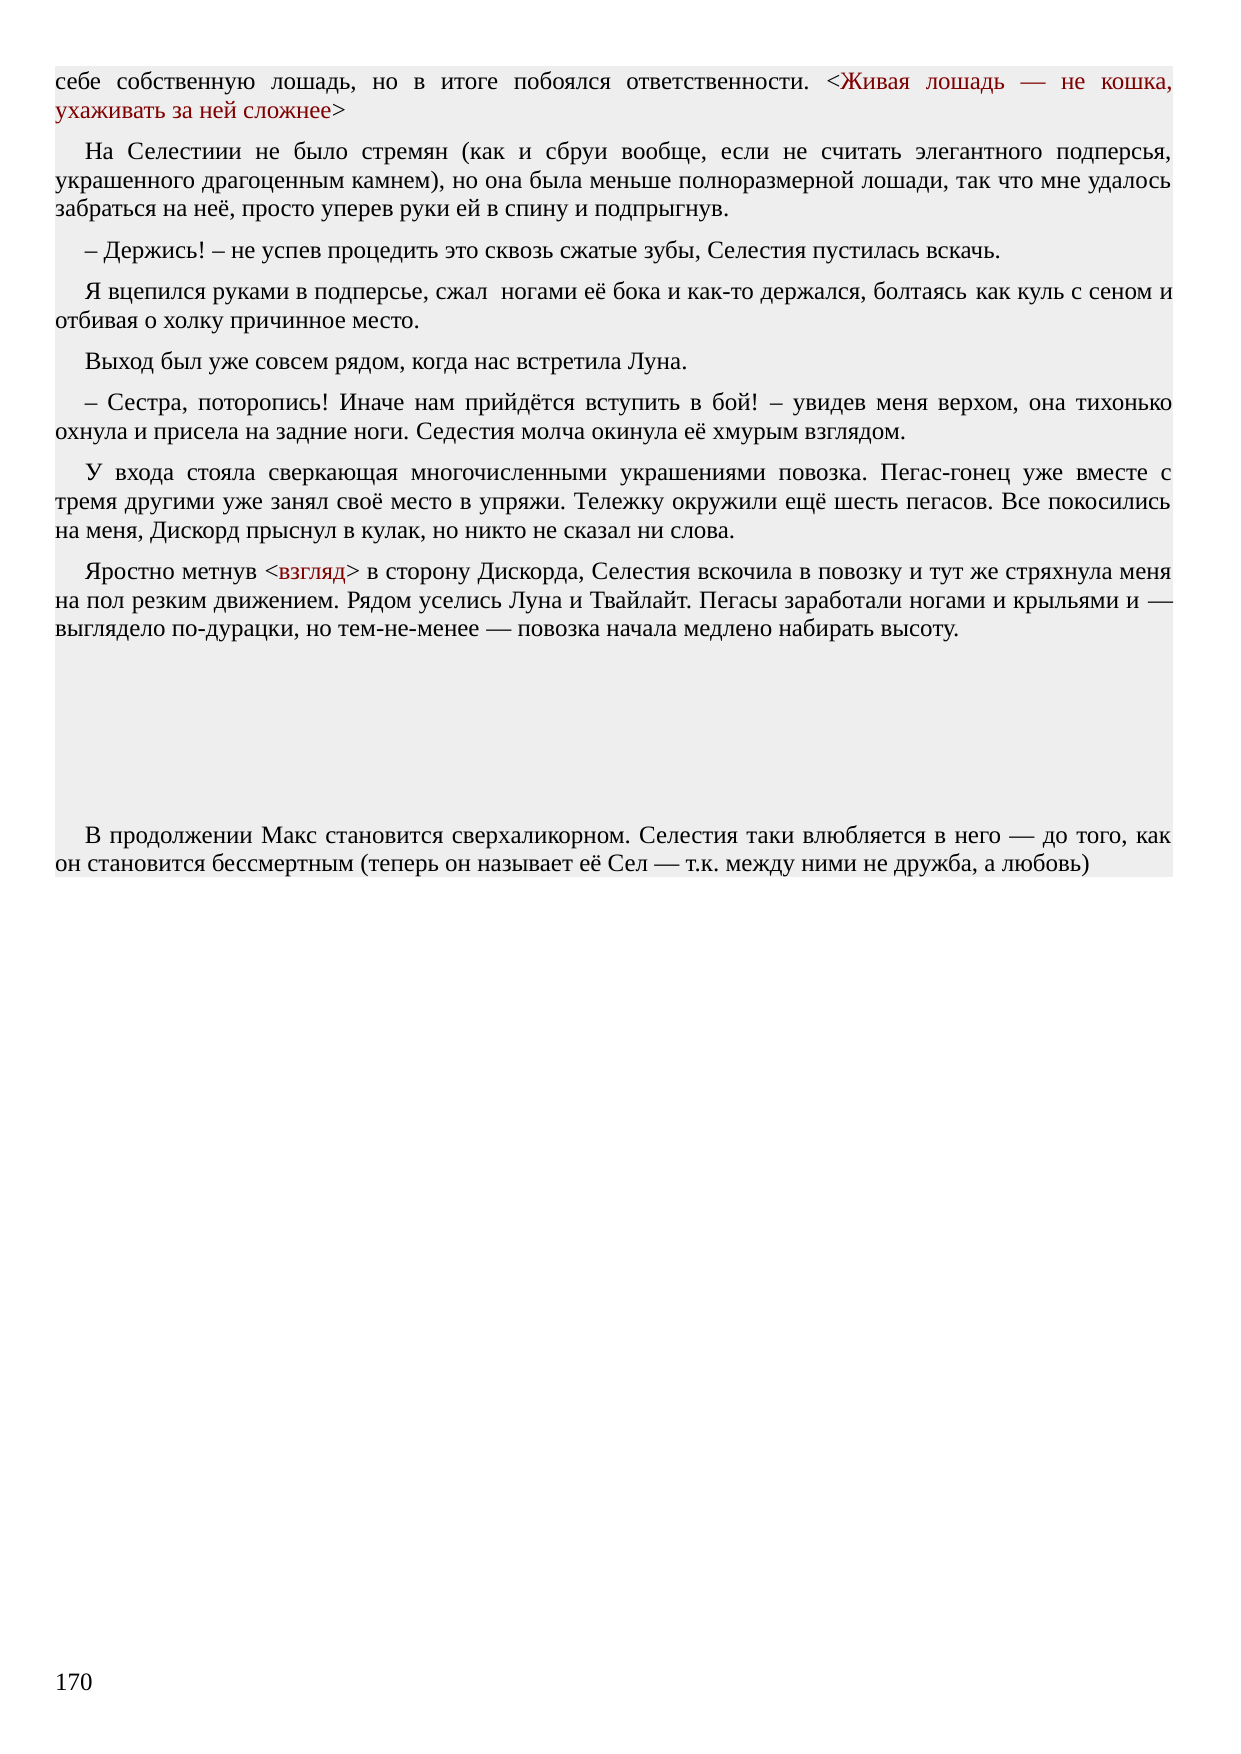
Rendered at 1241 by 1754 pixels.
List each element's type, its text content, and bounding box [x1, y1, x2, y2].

text – Держись! – не успев процедить это сквозь сжатые зубы, Селестия пустилась вскачь. [55, 235, 1173, 263]
text В продолжении Макс становится сверхаликорном. Селестия таки влюбляется в него — до того, как он становится бессмертным (теперь он называет её Сел — т.к. между ними не дружба, а любовь) [55, 820, 1173, 877]
text Я вцепился руками в подперсье, сжал ногами её бока и как-то держался, болтаясь как куль с сеном и отбивая о холку причинное место. [55, 276, 1173, 333]
text У входа стояла сверкающая многочисленными украшениями повозка. Пегас-гонец уже вместе с тремя другими уже занял своё место в упряжи. Тележку окружили ещё шесть пегасов. Все покосились на меня, Дискорд прыснул в кулак, но никто не сказал ни слова. [55, 457, 1173, 543]
text – Сестра, поторопись! Иначе нам прийдётся вступить в бой! – увидев меня верхом, она тихонько охнула и присела на задние ноги. Седестия молча окинула её хмурым взглядом. [55, 387, 1173, 445]
text Яростно метнув <взгляд> в сторону Дискорда, Селестия вскочила в повозку и тут же стряхнула меня на пол резким движением. Рядом уселись Луна и Твайлайт. Пегасы заработали ногами и крыльями и — выглядело по-дурацки, но тем-не-менее — повозка начала медлено набирать высоту. [55, 556, 1173, 642]
text На Селестиии не было стремян (как и сбруи вообще, если не считать элегантного подперсья, украшенного драгоценным камнем), но она была меньше полноразмерной лошади, так что мне удалось забраться на неё, просто уперев руки ей в спину и подпрыгнув. [55, 136, 1173, 222]
text себе собственную лошадь, но в итоге побоялся ответственности. <Живая лошадь — не кошка, ухаживать за ней сложнее> [55, 66, 1173, 123]
text Выход был уже совсем рядом, когда нас встретила Луна. [55, 346, 1173, 375]
